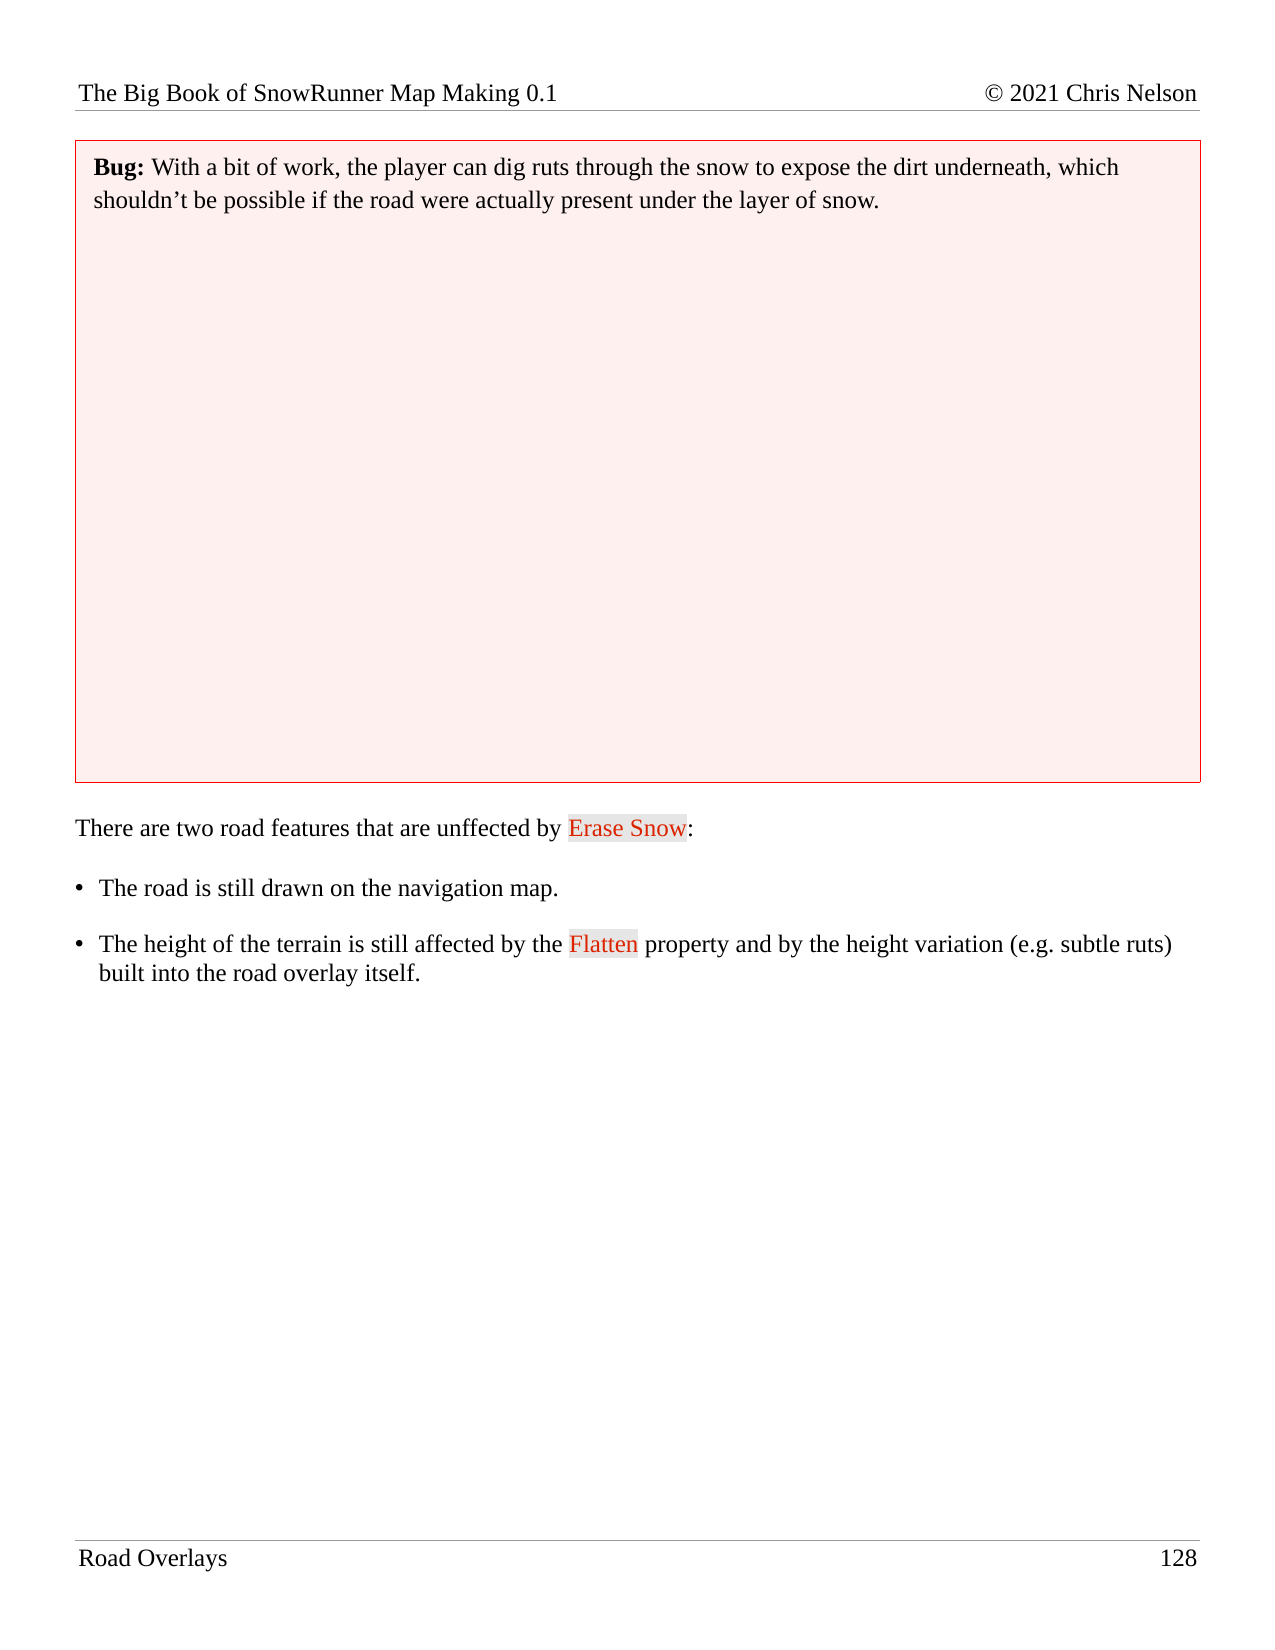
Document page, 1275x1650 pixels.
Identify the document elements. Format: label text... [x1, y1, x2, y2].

list The height of the terrain is still affected by the Flatten property and by the height variation (e.g. subtle ruts) built into the road overlay itself. [75, 929, 1200, 987]
list The road is still drawn on the navigation map. [75, 873, 1200, 902]
list With a bit of work, the player can dig ruts through the snow to expose the dirt underneath, which shouldn’t be possible if the road were actually present under the layer of snow. [76, 141, 1200, 214]
text There are two road features that are unffected by Erase Snow: [75, 813, 1200, 842]
